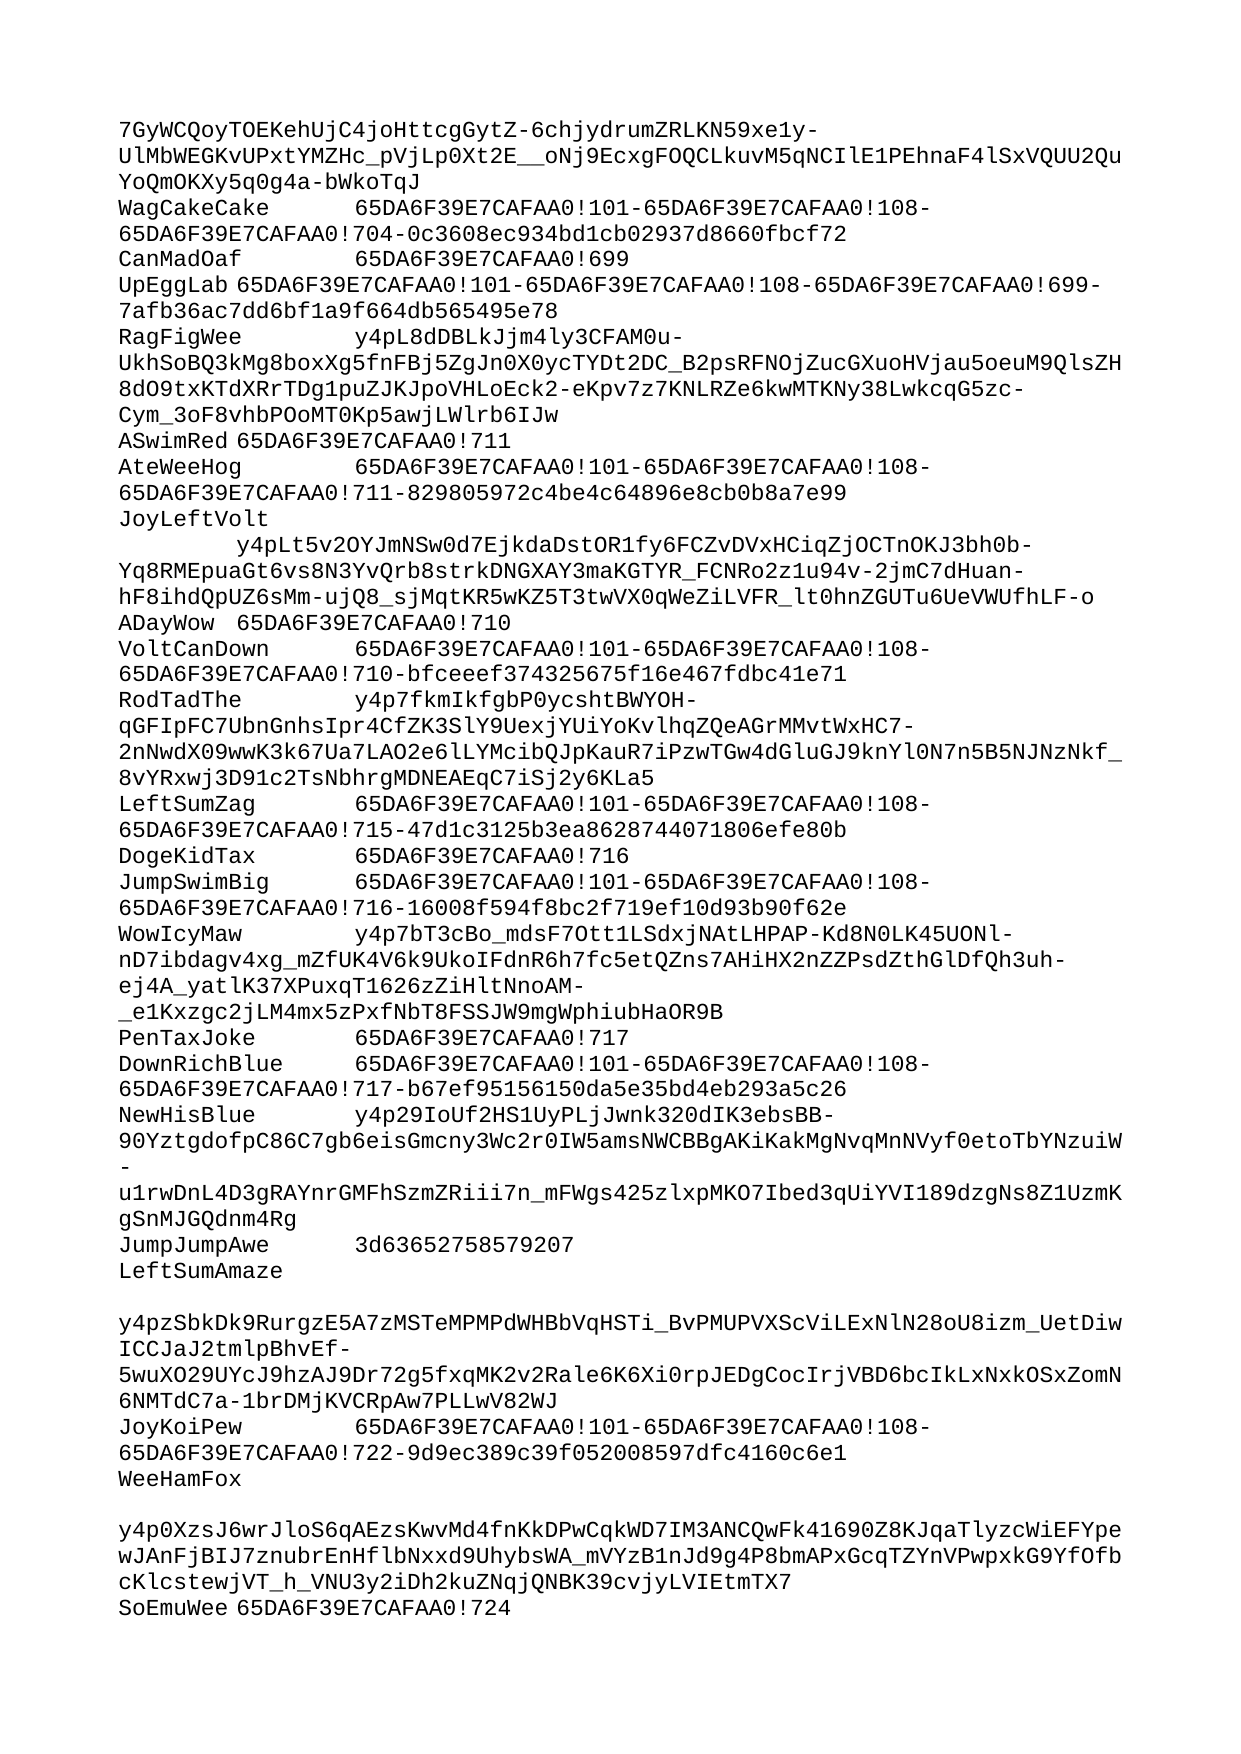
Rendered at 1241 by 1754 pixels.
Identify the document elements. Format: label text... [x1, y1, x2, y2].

text 7GyWCQoyTOEKehUjC4joHttcgGytZ-6chjydrumZRLKN59xe1y-UlMbWEGKvUPxtYMZHc_pVjLp0Xt2E__oNj9EcxgFOQCLkuvM5qNCIlE1PEhnaF4lSxVQUU2QuYoQmOKXy5q0g4a-bWkoTqJ [118, 118, 1122, 196]
text DogeKidTax 65DA6F39E7CAFAA0!716 [118, 844, 1122, 870]
text SoEmuWee 65DA6F39E7CAFAA0!724 [118, 1597, 1122, 1622]
text VoltCanDown 65DA6F39E7CAFAA0!101-65DA6F39E7CAFAA0!108-65DA6F39E7CAFAA0!710-bfceeef374325675f16e467fdbc41e71 [118, 637, 1122, 689]
text LeftSumAmaze y4pzSbkDk9RurgzE5A7zMSTeMPMPdWHBbVqHSTi_BvPMUPVXScViLExNlN28oU8izm_UetDiwICCJaJ2tmlpBhvEf-5wuXO29UYcJ9hzAJ9Dr72g5fxqMK2v2Rale6K6Xi0rpJEDgCocIrjVBD6bcIkLxNxkOSxZomN6NMTdC7a-1brDMjKVCRpAw7PLLwV82WJ [118, 1259, 1122, 1415]
text DownRichBlue 65DA6F39E7CAFAA0!101-65DA6F39E7CAFAA0!108-65DA6F39E7CAFAA0!717-b67ef95156150da5e35bd4eb293a5c26 [118, 1052, 1122, 1104]
text JumpJumpAwe 3d63652758579207 [118, 1233, 1122, 1259]
text JumpSwimBig 65DA6F39E7CAFAA0!101-65DA6F39E7CAFAA0!108-65DA6F39E7CAFAA0!716-16008f594f8bc2f719ef10d93b90f62e [118, 870, 1122, 922]
text WagCakeCake 65DA6F39E7CAFAA0!101-65DA6F39E7CAFAA0!108-65DA6F39E7CAFAA0!704-0c3608ec934bd1cb02937d8660fbcf72 [118, 196, 1122, 248]
text WeeHamFox y4p0XzsJ6wrJloS6qAEzsKwvMd4fnKkDPwCqkWD7IM3ANCQwFk41690Z8KJqaTlyzcWiEFYpewJAnFjBIJ7znubrEnHflbNxxd9UhybsWA_mVYzB1nJd9g4P8bmAPxGcqTZYnVPwpxkG9YfOfbcKlcstewjVT_h_VNU3y2iDh2kuZNqjQNBK39cvjyLVIEtmTX7 [118, 1467, 1122, 1597]
text NewHisBlue y4p29IoUf2HS1UyPLjJwnk320dIK3ebsBB-90YztgdofpC86C7gb6eisGmcny3Wc2r0IW5amsNWCBBgAKiKakMgNvqMnNVyf0etoTbYNzuiW-u1rwDnL4D3gRAYnrGMFhSzmZRiii7n_mFWgs425zlxpMKO7Ibed3qUiYVI189dzgNs8Z1UzmKgSnMJGQdnm4Rg [118, 1104, 1122, 1233]
text AteWeeHog 65DA6F39E7CAFAA0!101-65DA6F39E7CAFAA0!108-65DA6F39E7CAFAA0!711-829805972c4be4c64896e8cb0b8a7e99 [118, 455, 1122, 507]
text JoyLeftVolt y4pLt5v2OYJmNSw0d7EjkdaDstOR1fy6FCZvDVxHCiqZjOCTnOKJ3bh0b-Yq8RMEpuaGt6vs8N3YvQrb8strkDNGXAY3maKGTYR_FCNRo2z1u94v-2jmC7dHuan-hF8ihdQpUZ6sMm-ujQ8_sjMqtKR5wKZ5T3twVX0qWeZiLVFR_lt0hnZGUTu6UeVWUfhLF-o [118, 507, 1122, 611]
text JoyKoiPew 65DA6F39E7CAFAA0!101-65DA6F39E7CAFAA0!108-65DA6F39E7CAFAA0!722-9d9ec389c39f052008597dfc4160c6e1 [118, 1415, 1122, 1467]
text CanMadOaf 65DA6F39E7CAFAA0!699 [118, 248, 1122, 274]
text ASwimRed 65DA6F39E7CAFAA0!711 [118, 429, 1122, 455]
text UpEggLab 65DA6F39E7CAFAA0!101-65DA6F39E7CAFAA0!108-65DA6F39E7CAFAA0!699-7afb36ac7dd6bf1a9f664db565495e78 [118, 274, 1122, 326]
text PenTaxJoke 65DA6F39E7CAFAA0!717 [118, 1026, 1122, 1052]
text RagFigWee y4pL8dDBLkJjm4ly3CFAM0u-UkhSoBQ3kMg8boxXg5fnFBj5ZgJn0X0ycTYDt2DC_B2psRFNOjZucGXuoHVjau5oeuM9QlsZH8dO9txKTdXRrTDg1puZJKJpoVHLoEck2-eKpv7z7KNLRZe6kwMTKNy38LwkcqG5zc-Cym_3oF8vhbPOoMT0Kp5awjLWlrb6IJw [118, 326, 1122, 429]
text LeftSumZag 65DA6F39E7CAFAA0!101-65DA6F39E7CAFAA0!108-65DA6F39E7CAFAA0!715-47d1c3125b3ea8628744071806efe80b [118, 792, 1122, 844]
text WowIcyMaw y4p7bT3cBo_mdsF7Ott1LSdxjNAtLHPAP-Kd8N0LK45UONl-nD7ibdagv4xg_mZfUK4V6k9UkoIFdnR6h7fc5etQZns7AHiHX2nZZPsdZthGlDfQh3uh-ej4A_yatlK37XPuxqT1626zZiHltNnoAM-_e1Kxzgc2jLM4mx5zPxfNbT8FSSJW9mgWphiubHaOR9B [118, 922, 1122, 1026]
text ADayWow 65DA6F39E7CAFAA0!710 [118, 611, 1122, 637]
text RodTadThe y4p7fkmIkfgbP0ycshtBWYOH-qGFIpFC7UbnGnhsIpr4CfZK3SlY9UexjYUiYoKvlhqZQeAGrMMvtWxHC7-2nNwdX09wwK3k67Ua7LAO2e6lLYMcibQJpKauR7iPzwTGw4dGluGJ9knYl0N7n5B5NJNzNkf_8vYRxwj3D91c2TsNbhrgMDNEAEqC7iSj2y6KLa5 [118, 689, 1122, 792]
